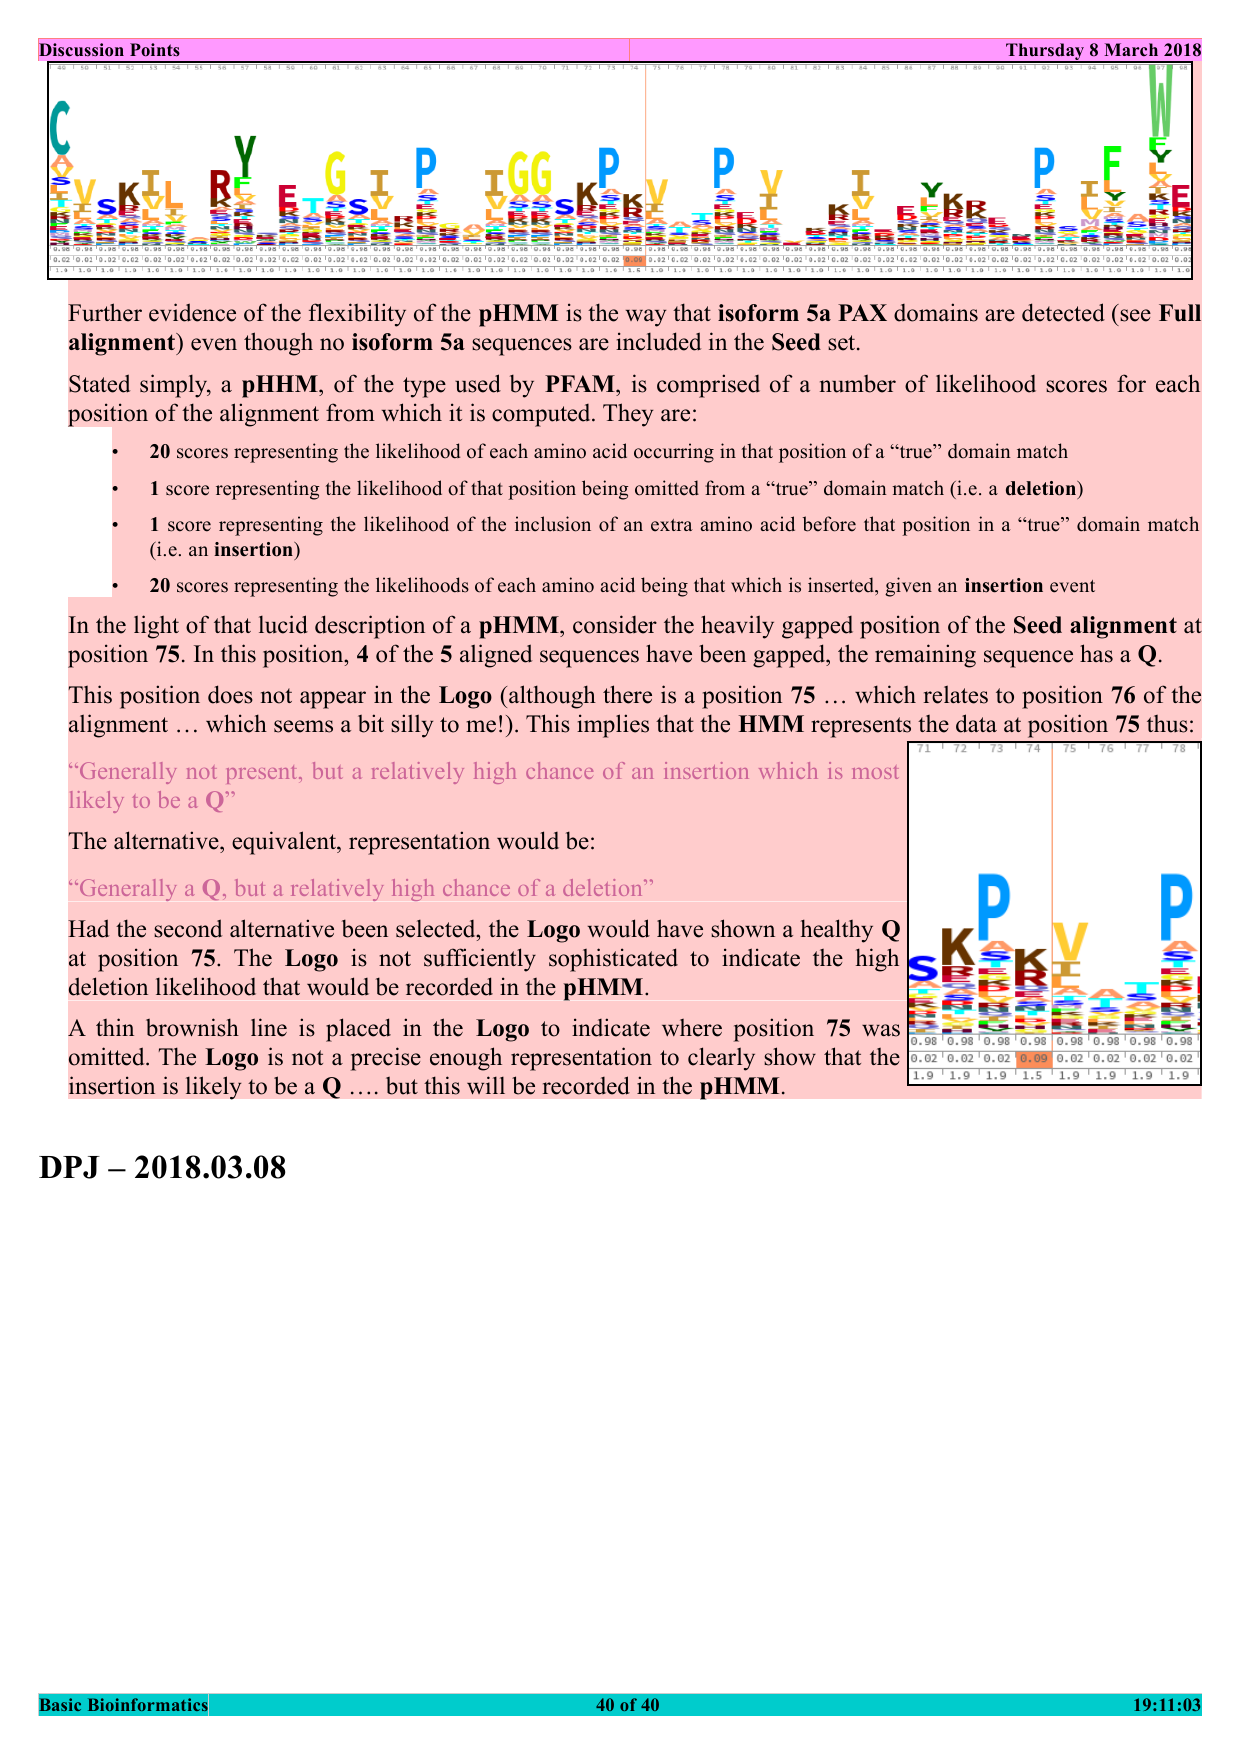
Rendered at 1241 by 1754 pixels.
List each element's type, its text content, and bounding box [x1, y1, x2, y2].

picture [909, 743, 1200, 1084]
text “Generally not present, but a relatively high chance of an insertion which is most likely to be a Q” [68, 756, 907, 814]
text In the light of that lucid description of a pHMM, consider the heavily gapped position of the Seed alignment at position 75. In this position, 4 of the 5 aligned sequences have been gapped, the remaining sequence has a Q. [68, 609, 1202, 668]
list 20 scores representing the likelihoods of each amino acid being that which is inserted, given an insertion event [112, 573, 1202, 597]
picture [49, 63, 1191, 278]
text The alternative, equivalent, representation would be: [68, 826, 907, 855]
text A thin brownish line is placed in the Logo to indicate where position 75 was omitted. The Logo is not a precise enough representation to clearly show that the insertion is likely to be a Q …. but this will be recorded in the pHMM. [68, 1012, 1202, 1099]
list 1 score representing the likelihood of the inclusion of an extra amino acid before that position in a “true” domain match (i.e. an insertion) [112, 512, 1202, 560]
text “Generally a Q, but a relatively high chance of a deletion” [68, 873, 907, 902]
text Stated simply, a pHHM, of the type used by PFAM, is comprised of a number of likelihood scores for each position of the alignment from which it is computed. They are: [68, 368, 1202, 427]
list 20 scores representing the likelihood of each amino acid occurring in that position of a “true” domain match [112, 439, 1202, 463]
text Further evidence of the flexibility of the pHMM is the way that isoform 5a PAX domains are detected (see Full alignment) even though no isoform 5a sequences are included in the Seed set. [68, 278, 1202, 356]
text Had the second alternative been selected, the Logo would have shown a healthy Q at position 75. The Logo is not sufficiently sophisticated to indicate the high deletion likelihood that would be recorded in the pHMM. [68, 913, 907, 1001]
list 1 score representing the likelihood of that position being omitted from a “true” domain match (i.e. a deletion) [112, 476, 1202, 500]
text DPJ – 2018.03.08 [38, 1147, 1202, 1186]
text This position does not appear in the Logo (although there is a position 75 … which relates to position 76 of the alignment … which seems a bit silly to me!). This implies that the HMM represents the data at position 75 thus: [68, 680, 1202, 738]
